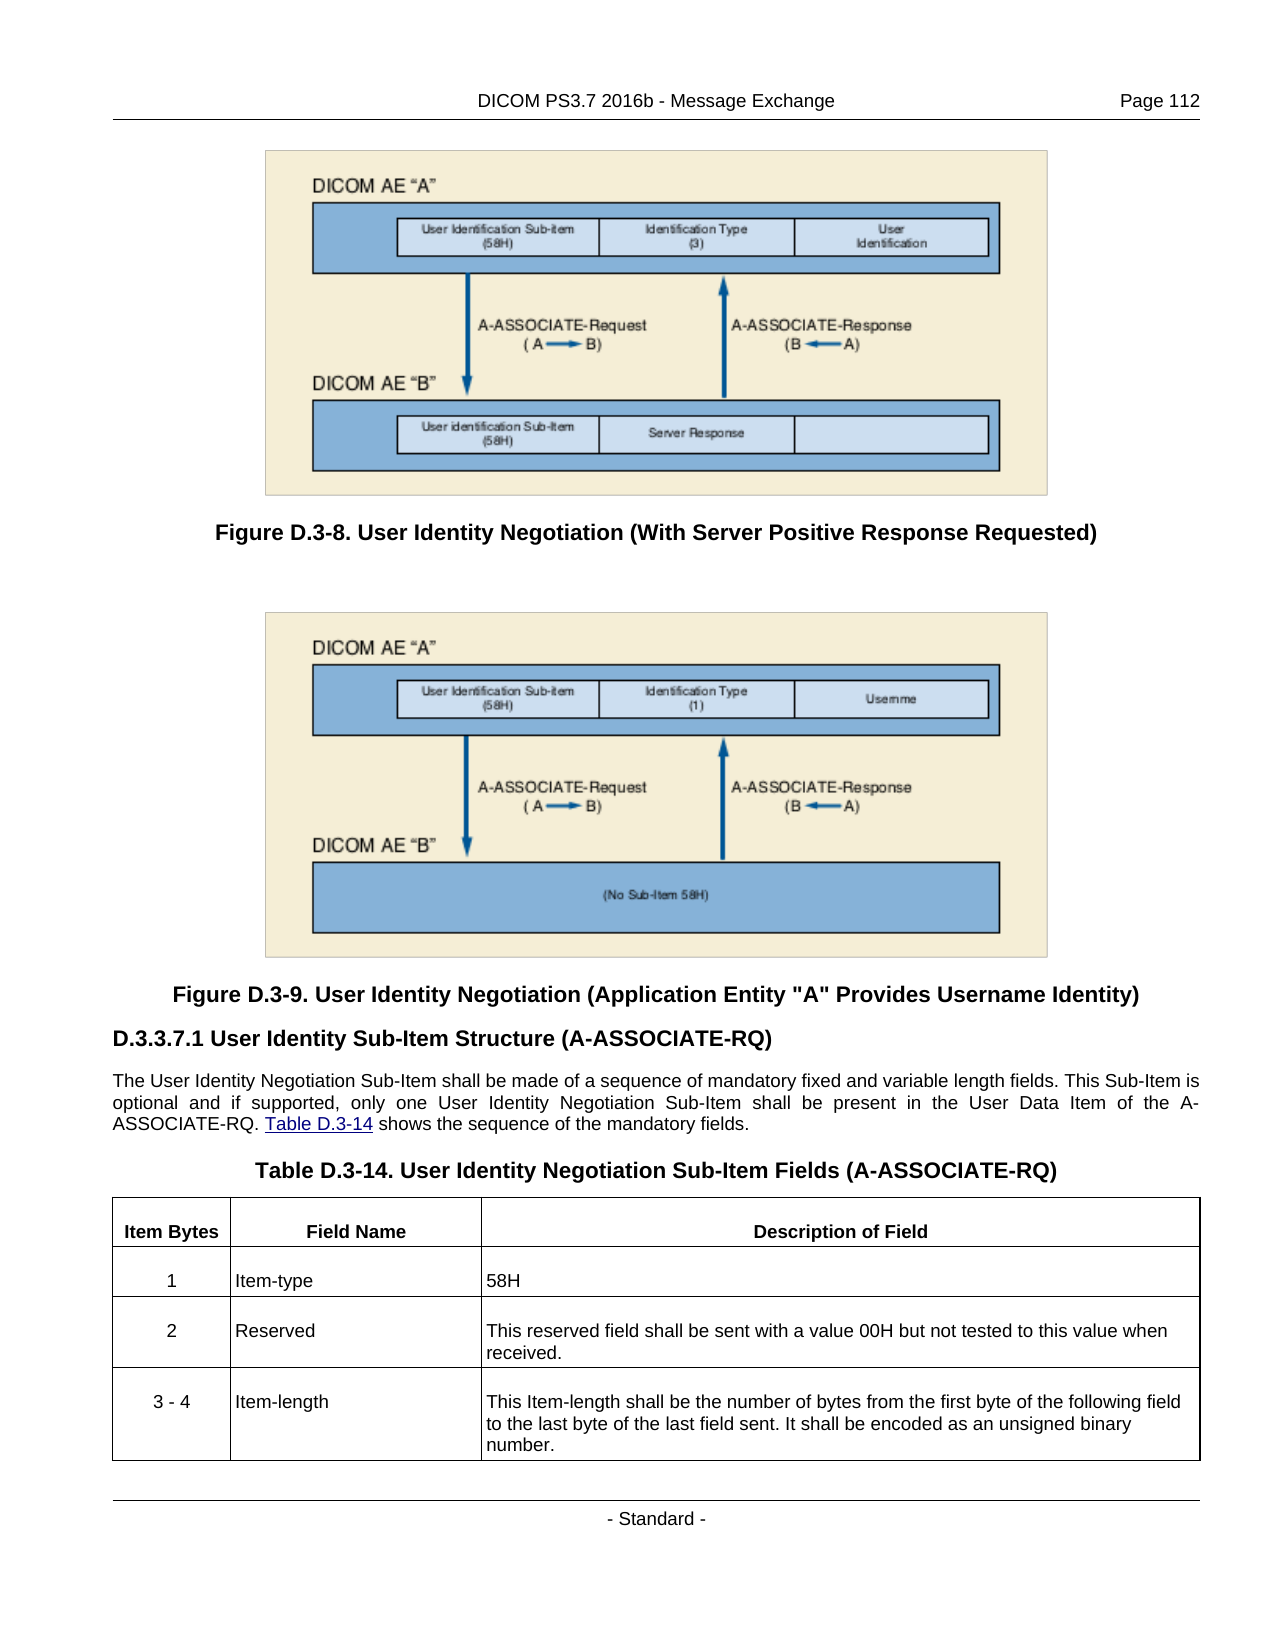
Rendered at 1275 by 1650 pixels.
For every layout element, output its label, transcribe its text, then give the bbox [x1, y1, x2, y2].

table_cell 1 [113, 1247, 230, 1296]
text Figure D.3-8. User Identity Negotiation (With Server Positive Response Requested) [112, 519, 1200, 545]
text D.3.3.7.1 User Identity Sub-Item Structure (A-ASSOCIATE-RQ) [112, 1025, 1200, 1051]
table_cell 58H [482, 1247, 1199, 1296]
table_header Field Name [231, 1198, 481, 1246]
table_cell This reserved field shall be sent with a value 00H but not tested to this value when received. [482, 1297, 1199, 1367]
table_cell Item-length [231, 1368, 481, 1460]
table_header Description of Field [482, 1198, 1199, 1246]
table_cell 3 - 4 [113, 1368, 230, 1460]
picture [264, 611, 1049, 959]
text Table D.3-14. User Identity Negotiation Sub-Item Fields (A-ASSOCIATE-RQ) [112, 1157, 1200, 1183]
table_cell Item-type [231, 1247, 481, 1296]
table_cell Reserved [231, 1297, 481, 1367]
text Figure D.3-9. User Identity Negotiation (Application Entity "A" Provides Username Identity) [112, 981, 1200, 1007]
table_cell 2 [113, 1297, 230, 1367]
picture [264, 150, 1049, 497]
table_cell This Item-length shall be the number of bytes from the first byte of the following field to the last byte of the last field sent. It shall be encoded as an unsigned binary number. [482, 1368, 1199, 1460]
text The User Identity Negotiation Sub-Item shall be made of a sequence of mandatory fixed and variable length fields. This Sub-Item is optional and if supported, only one User Identity Negotiation Sub-Item shall be present in the User Data Item of the A-ASSOCIATE-RQ. Table D.3-14 shows the sequence of the mandatory fields. [112, 1070, 1200, 1135]
table_header Item Bytes [113, 1198, 230, 1246]
